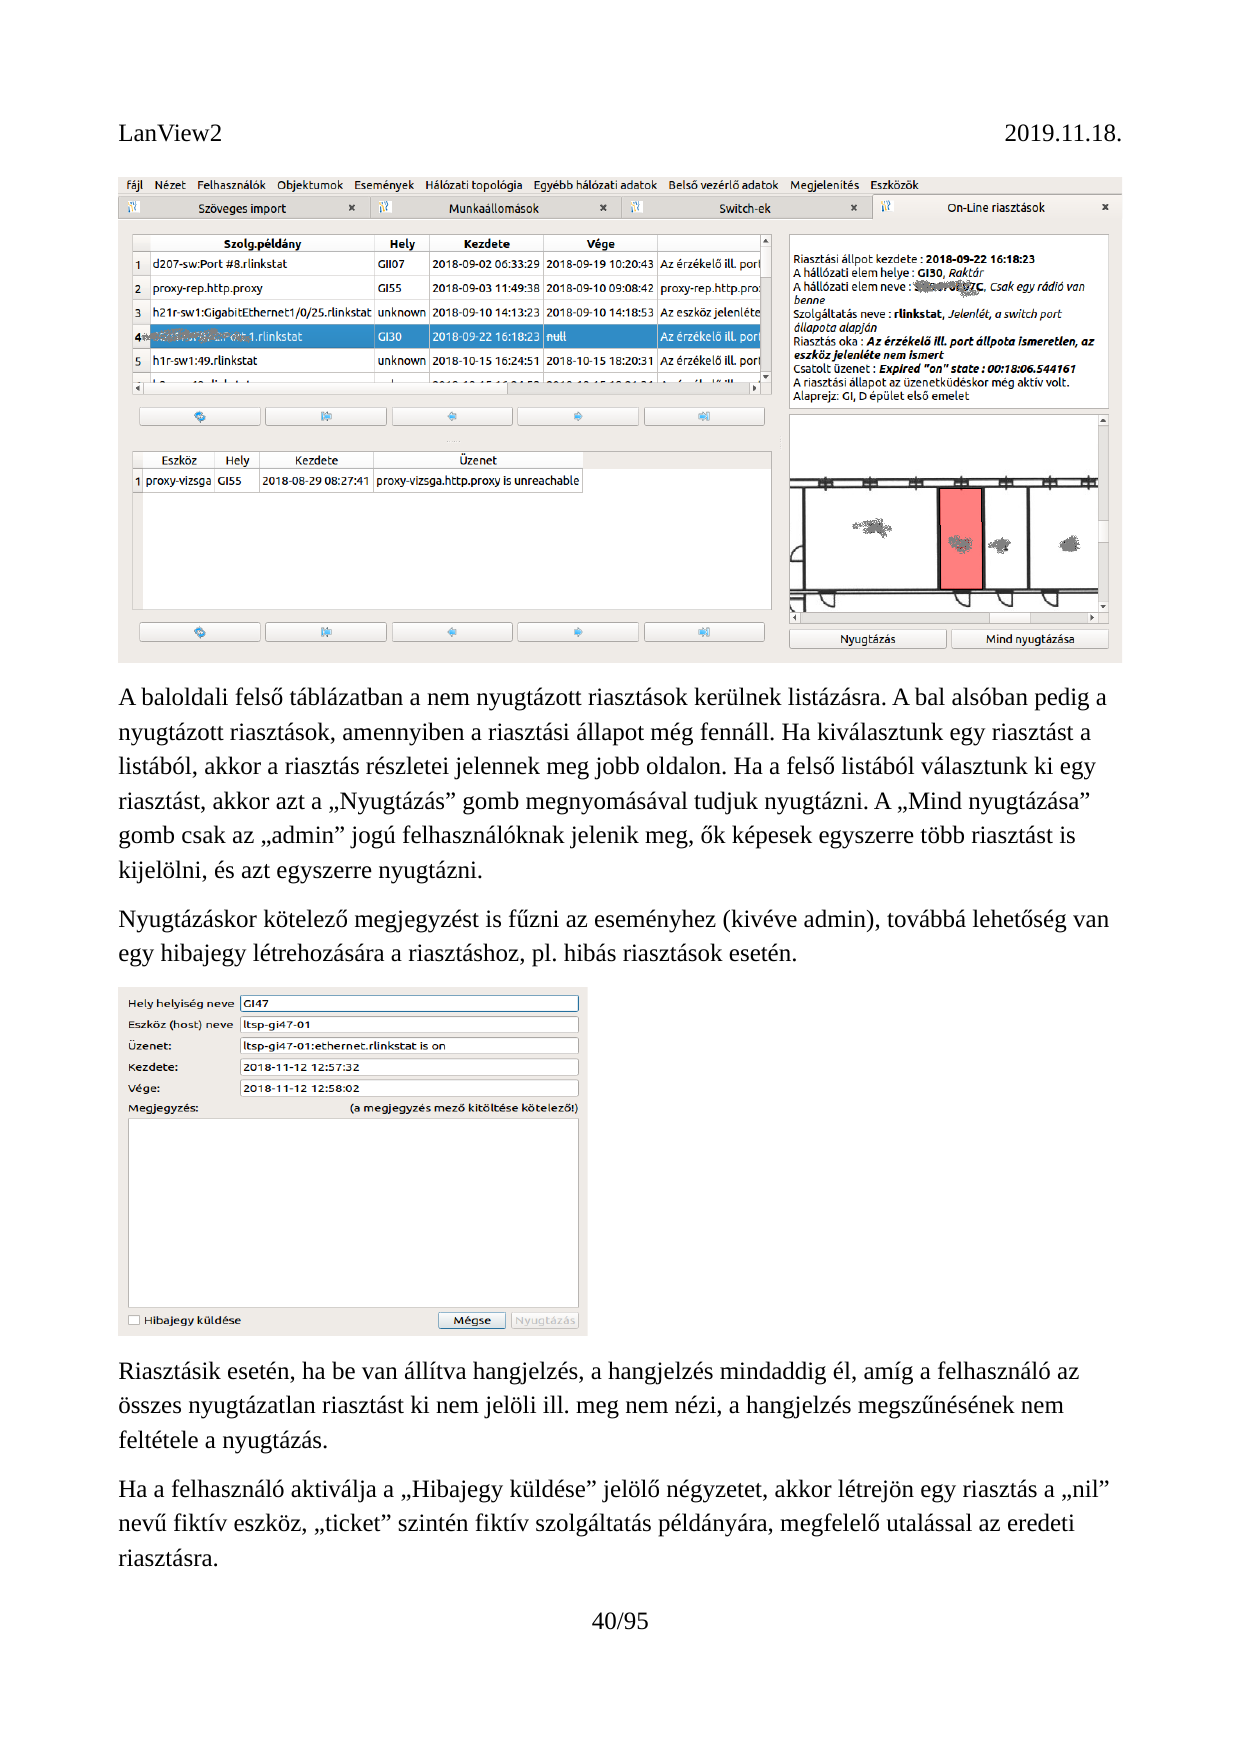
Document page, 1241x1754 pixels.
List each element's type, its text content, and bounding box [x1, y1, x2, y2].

text A baloldali felső táblázatban a nem nyugtázott riasztások kerülnek listázásra. A bal alsóban pedig a nyugtázott riasztások, amennyiben a riasztási állapot még fennáll. Ha kiválasztunk egy riasztást a listából, akkor a riasztás részletei jelennek meg jobb oldalon. Ha a felső listából választunk ki egy riasztást, akkor azt a „Nyugtázás” gomb megnyomásával tudjuk nyugtázni. A „Mind nyugtázása” gomb csak az „admin” jogú felhasználóknak jelenik meg, ők képesek egyszerre több riasztást is kijelölni, és azt egyszerre nyugtázni. [118, 682, 1122, 884]
picture [118, 177, 1123, 663]
text Riasztásik esetén, ha be van állítva hangjelzés, a hangjelzés mindaddig él, amíg a felhasználó az összes nyugtázatlan riasztást ki nem jelöli ill. meg nem nézi, a hangjelzés megszűnésének nem feltétele a nyugtázás. [118, 1356, 1122, 1453]
picture [118, 987, 588, 1336]
text Ha a felhasználó aktiválja a „Hibajegy küldése” jelölő négyzetet, akkor létrejön egy riasztás a „nil” nevű fiktív eszköz, „ticket” szintén fiktív szolgáltatás példányára, megfelelő utalással az eredeti riasztásra. [118, 1474, 1122, 1572]
text Nyugtázáskor kötelező megjegyzést is fűzni az eseményhez (kivéve admin), továbbá lehetőség van egy hibajegy létrehozására a riasztáshoz, pl. hibás riasztások esetén. [118, 904, 1122, 967]
